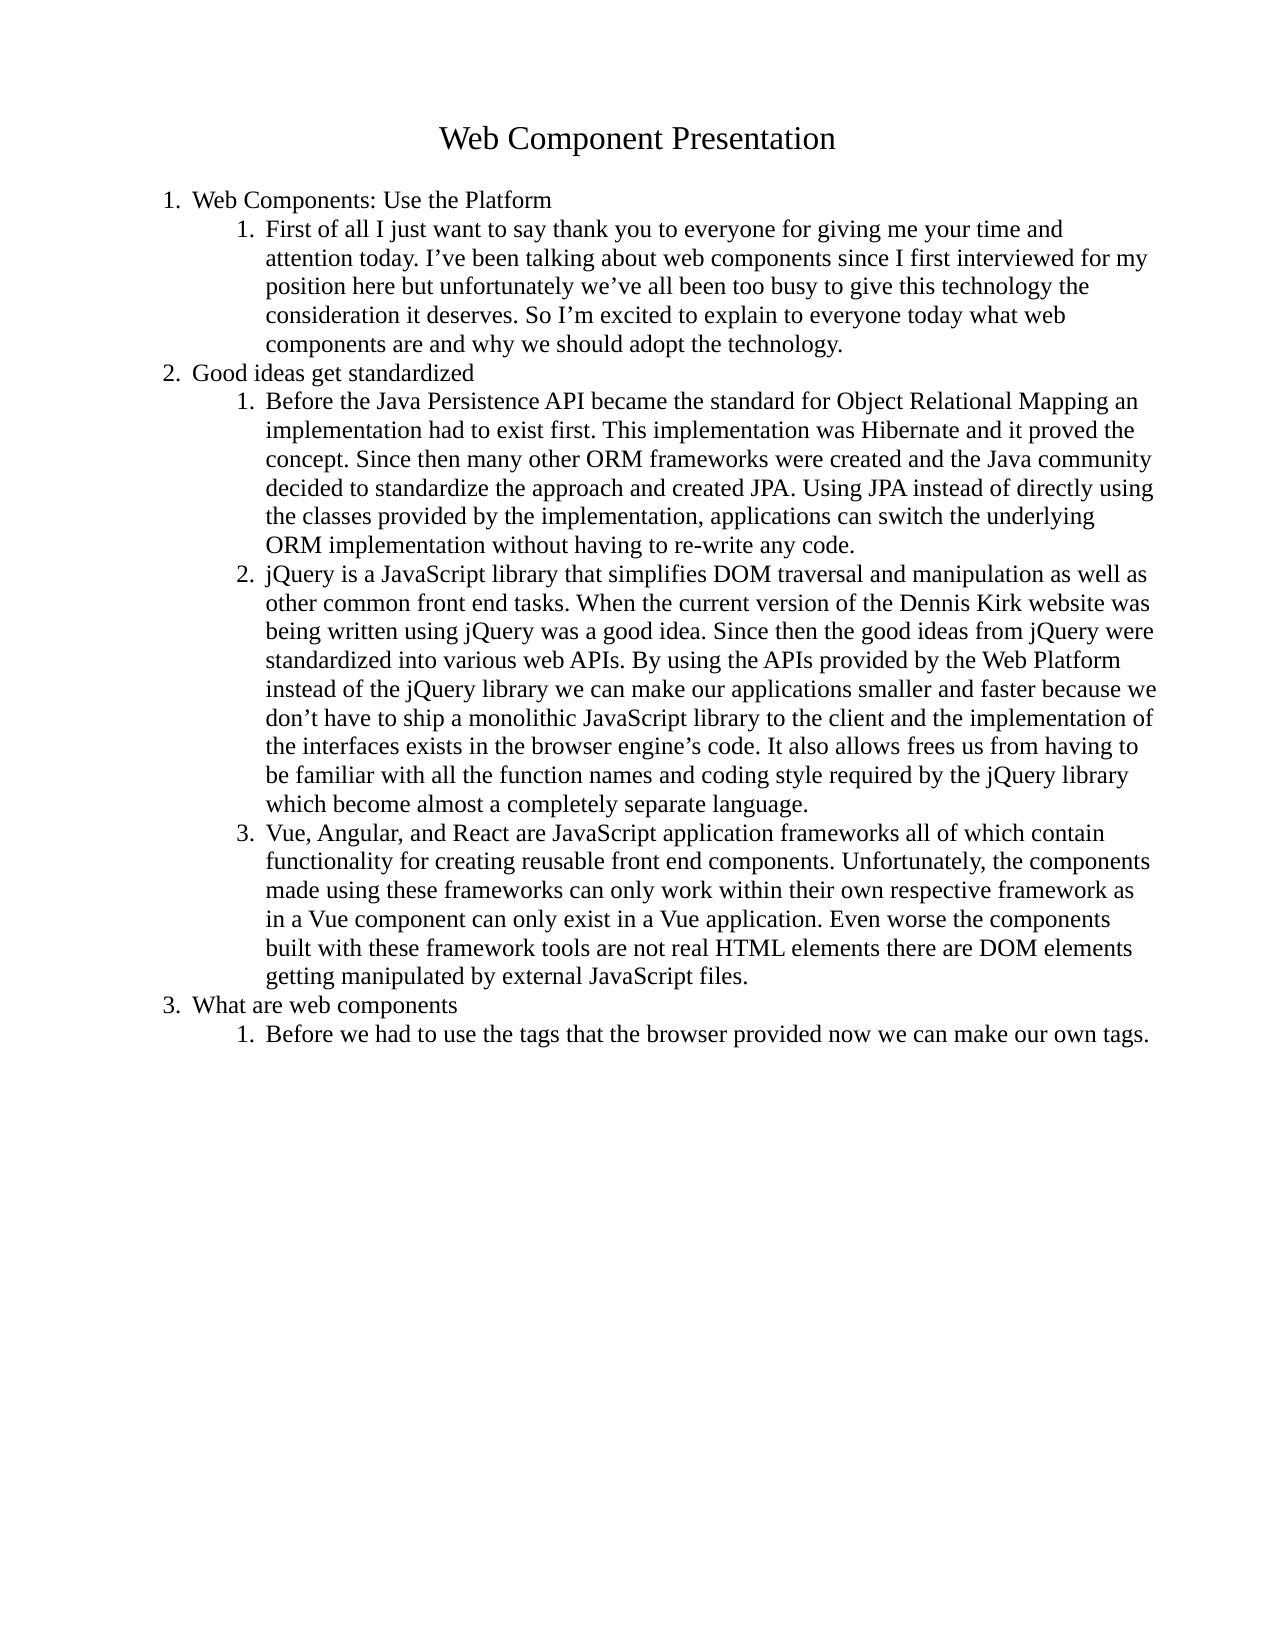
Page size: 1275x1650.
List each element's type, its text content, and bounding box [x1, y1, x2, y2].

list What are web components [162, 990, 1157, 1019]
list First of all I just want to say thank you to everyone for giving me your time and attention today. I’ve been talking about web components since I first interviewed for my position here but unfortunately we’ve all been too busy to give this technology the consideration it deserves. So I’m excited to explain to everyone today what web components are and why we should adopt the technology. [236, 214, 1157, 358]
list Before we had to use the tags that the browser provided now we can make our own tags. [236, 1019, 1157, 1048]
list Before the Java Persistence API became the standard for Object Relational Mapping an implementation had to exist first. This implementation was Hibernate and it proved the concept. Since then many other ORM frameworks were created and the Java community decided to standardize the approach and created JPA. Using JPA instead of directly using the classes provided by the implementation, applications can switch the underlying ORM implementation without having to re-write any code. [236, 386, 1157, 559]
text Web Component Presentation [118, 118, 1157, 156]
list jQuery is a JavaScript library that simplifies DOM traversal and manipulation as well as other common front end tasks. When the current version of the Dennis Kirk website was being written using jQuery was a good idea. Since then the good ideas from jQuery were standardized into various web APIs. By using the APIs provided by the Web Platform instead of the jQuery library we can make our applications smaller and faster because we don’t have to ship a monolithic JavaScript library to the client and the implementation of the interfaces exists in the browser engine’s code. It also allows frees us from having to be familiar with all the function names and coding style required by the jQuery library which become almost a completely separate language. [236, 559, 1157, 818]
list Web Components: Use the Platform [162, 185, 1157, 214]
list Good ideas get standardized [162, 358, 1157, 386]
list Vue, Angular, and React are JavaScript application frameworks all of which contain functionality for creating reusable front end components. Unfortunately, the components made using these frameworks can only work within their own respective framework as in a Vue component can only exist in a Vue application. Even worse the components built with these framework tools are not real HTML elements there are DOM elements getting manipulated by external JavaScript files. [236, 818, 1157, 990]
